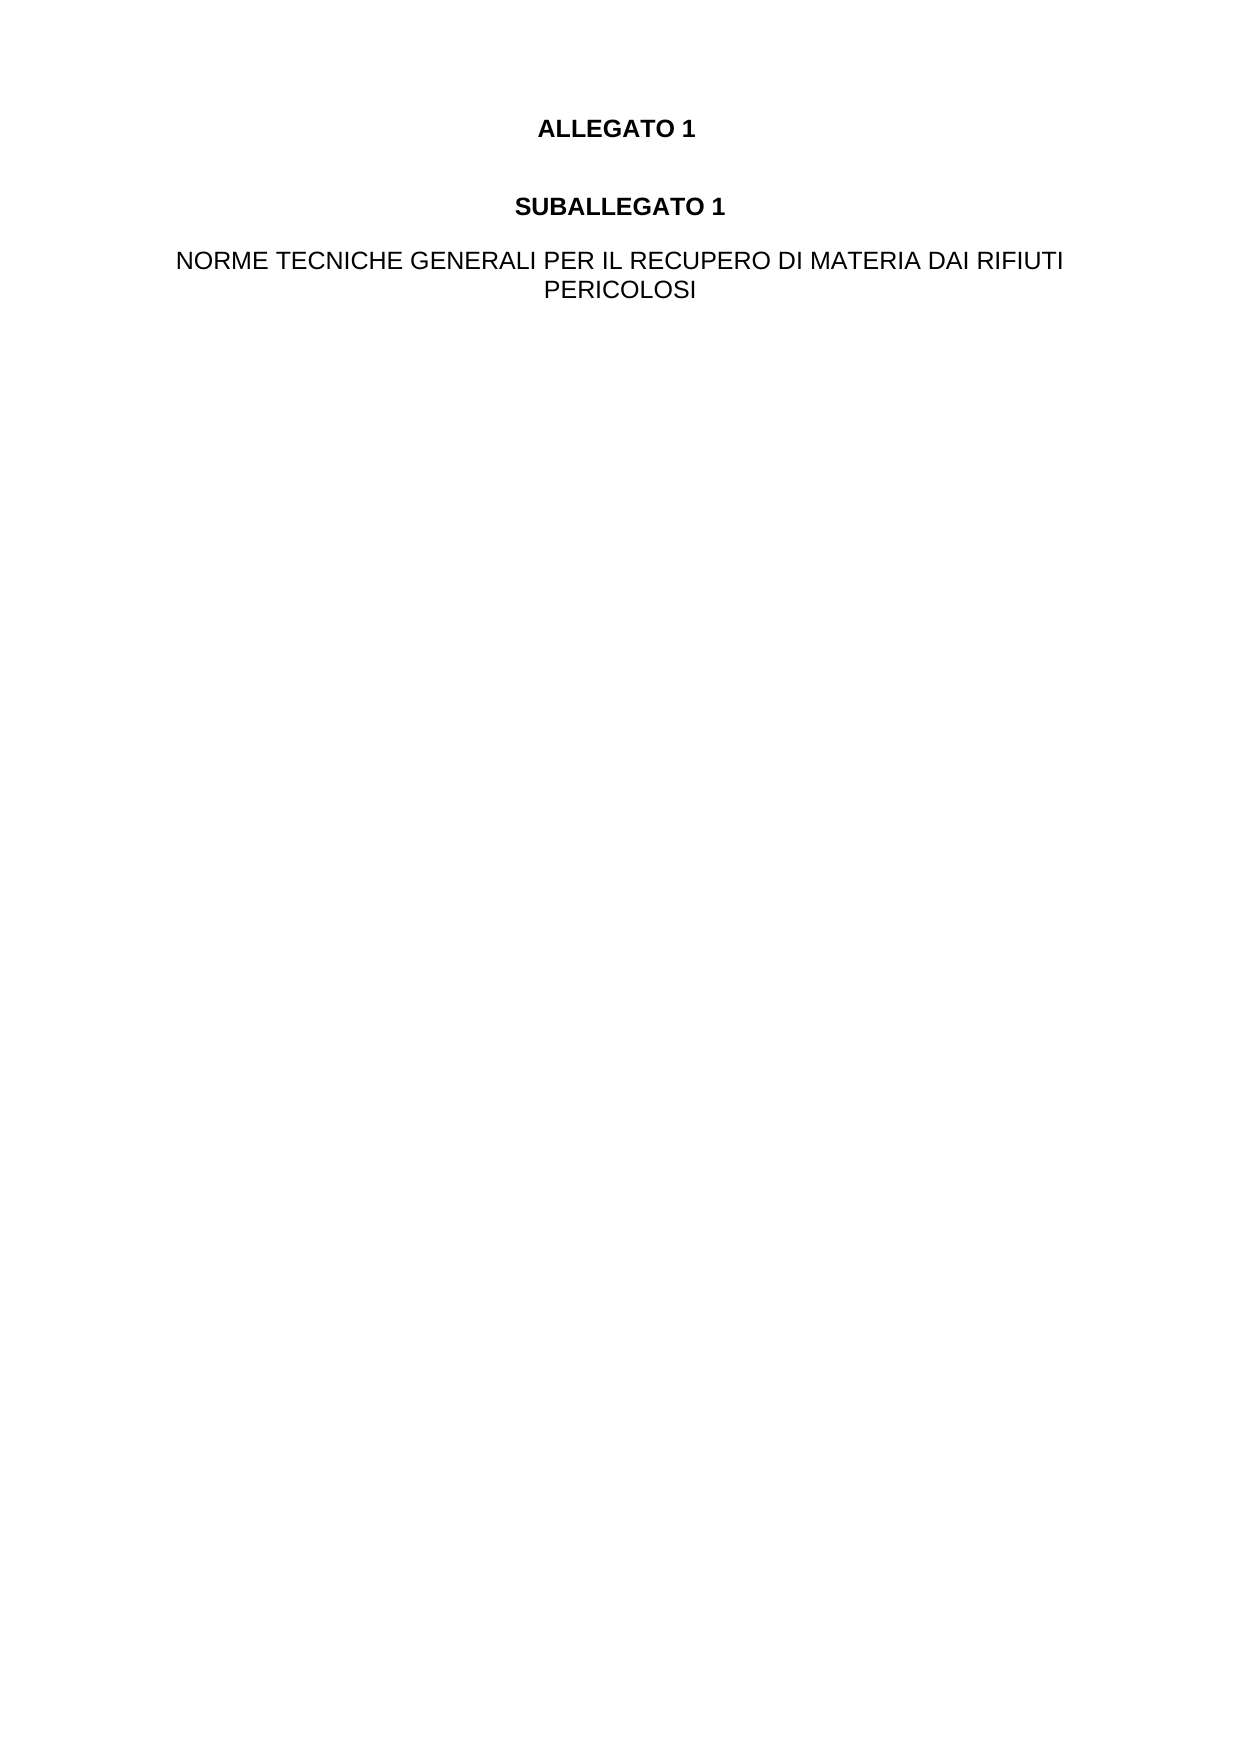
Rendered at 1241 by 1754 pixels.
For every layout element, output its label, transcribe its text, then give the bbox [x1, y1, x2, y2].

text ALLEGATO 1 [118, 114, 1122, 142]
text Suballegato 1 [118, 192, 1122, 221]
text NORME TECNICHE GENERALI PER IL RECUPERO DI MATERIA DAI RIFIUTI PERICOLOSI [118, 246, 1122, 304]
